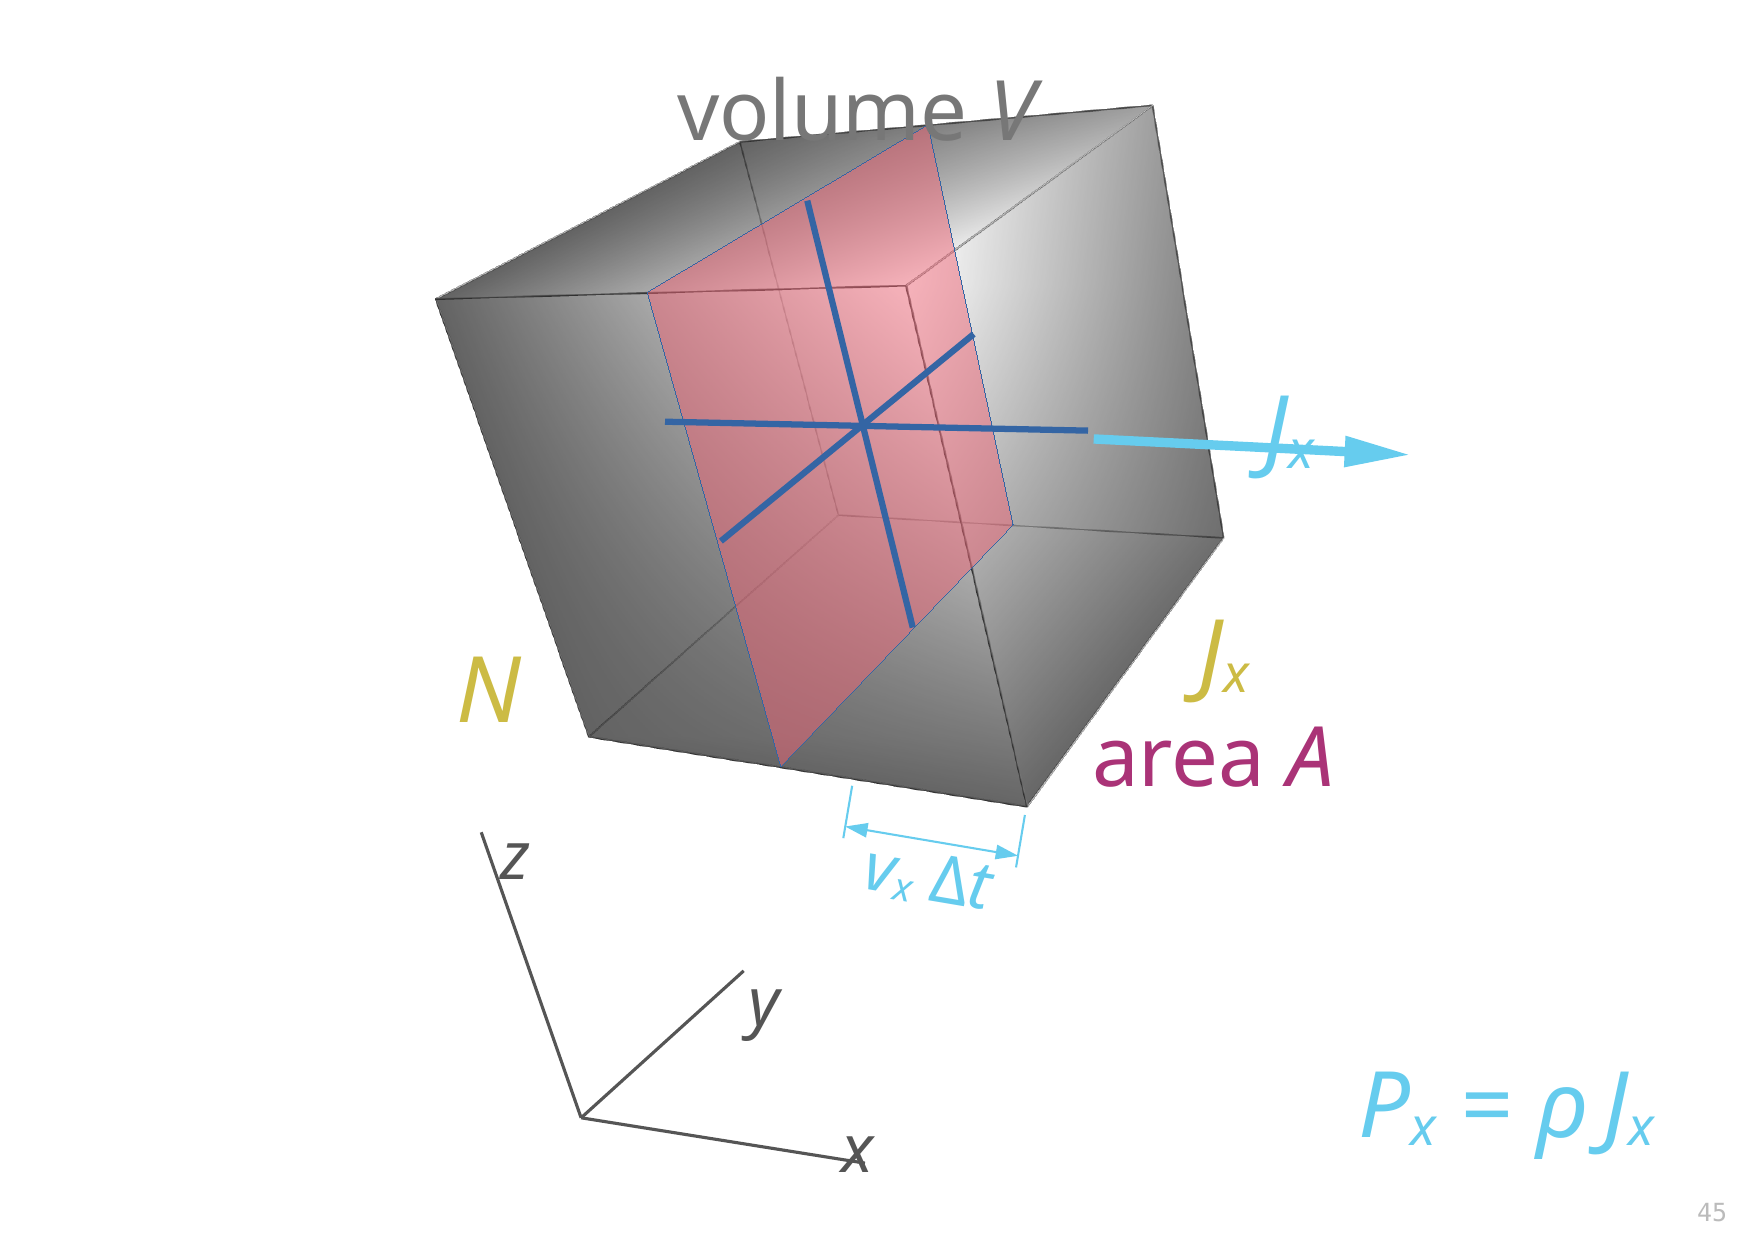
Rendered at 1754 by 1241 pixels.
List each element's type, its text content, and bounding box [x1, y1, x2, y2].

text_box Jx [1183, 580, 1271, 687]
text_box volume V [662, 43, 1054, 142]
text_box z [486, 801, 525, 883]
text_box [873, 339, 992, 425]
text_box y [733, 946, 775, 1029]
text_box Px = ρ Jx [1343, 1032, 1684, 1139]
text_box [868, 430, 1014, 626]
text_box [684, 426, 914, 767]
text_box Jx [1248, 355, 1336, 463]
text_box area A [1077, 689, 1343, 788]
text_box x [827, 1094, 868, 1176]
text_box [647, 142, 973, 422]
text_box N [441, 616, 544, 724]
